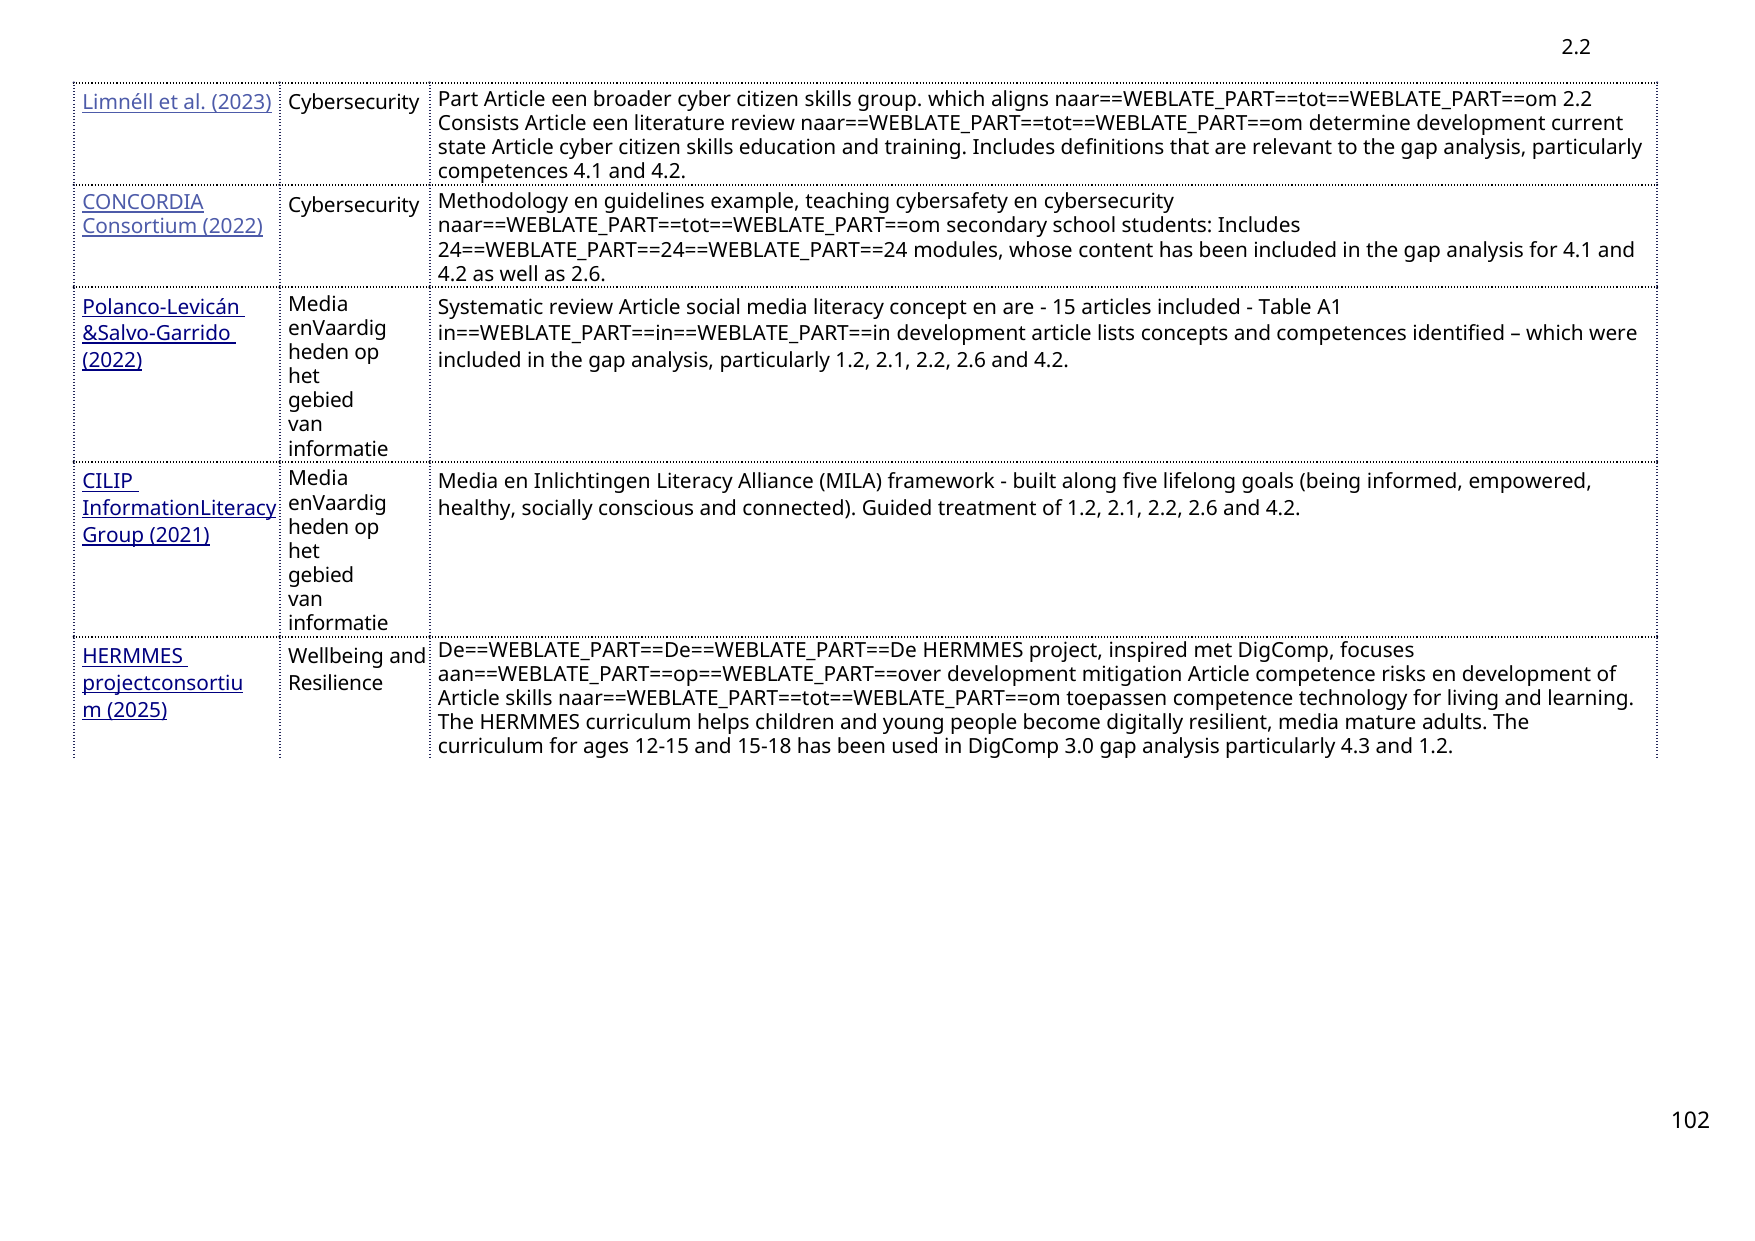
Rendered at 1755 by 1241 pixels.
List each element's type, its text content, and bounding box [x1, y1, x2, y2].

table_cell CILIP InformationLiteracy Group (2021) [74, 461, 279, 636]
table_cell Cybersecurity [280, 184, 429, 286]
table_cell De==WEBLATE_PART==De==WEBLATE_PART==De HERMMES project, inspired met DigComp, focuses aan==WEBLATE_PART==op==WEBLATE_PART==over development mitigation Article competence risks en development of Article skills naar==WEBLATE_PART==tot==WEBLATE_PART==om toepassen competence technology for living and learning. The HERMMES curriculum helps children and young people become digitally resilient, media mature adults. The curriculum for ages 12-15 and 15-18 has been used in DigComp 3.0 gap analysis particularly 4.3 and 1.2. [430, 636, 1657, 759]
table_cell Polanco-Levicán &Salvo-Garrido (2022) [74, 286, 279, 461]
table_cell Systematic review Article social media literacy concept en are - 15 articles included - Table A1 in==WEBLATE_PART==in==WEBLATE_PART==in development article lists concepts and competences identified – which were included in the gap analysis, particularly 1.2, 2.1, 2.2, 2.6 and 4.2. [430, 286, 1657, 461]
table_cell HERMMES projectconsortium (2025) [74, 636, 279, 759]
table_cell Media en Inlichtingen Literacy Alliance (MILA) framework - built along five lifelong goals (being informed, empowered, healthy, socially conscious and connected). Guided treatment of 1.2, 2.1, 2.2, 2.6 and 4.2. [430, 461, 1657, 636]
table_cell Media enVaardigheden op het gebied van informatie [280, 461, 429, 636]
table_cell Limnéll et al. (2023) [74, 82, 279, 184]
table_cell CONCORDIA Consortium (2022) [74, 184, 279, 286]
table_cell Part Article een broader cyber citizen skills group. which aligns naar==WEBLATE_PART==tot==WEBLATE_PART==om 2.2 Consists Article een literature review naar==WEBLATE_PART==tot==WEBLATE_PART==om determine development current state Article cyber citizen skills education and training. Includes definitions that are relevant to the gap analysis, particularly competences 4.1 and 4.2. [430, 82, 1657, 184]
table_cell Cybersecurity [280, 82, 429, 184]
table_cell Media enVaardigheden op het gebied van informatie [280, 286, 429, 461]
table_cell Methodology en guidelines example, teaching cybersafety en cybersecurity naar==WEBLATE_PART==tot==WEBLATE_PART==om secondary school students: Includes 24==WEBLATE_PART==24==WEBLATE_PART==24 modules, whose content has been included in the gap analysis for 4.1 and 4.2 as well as 2.6. [430, 184, 1657, 286]
table_cell Wellbeing and Resilience [280, 636, 429, 759]
